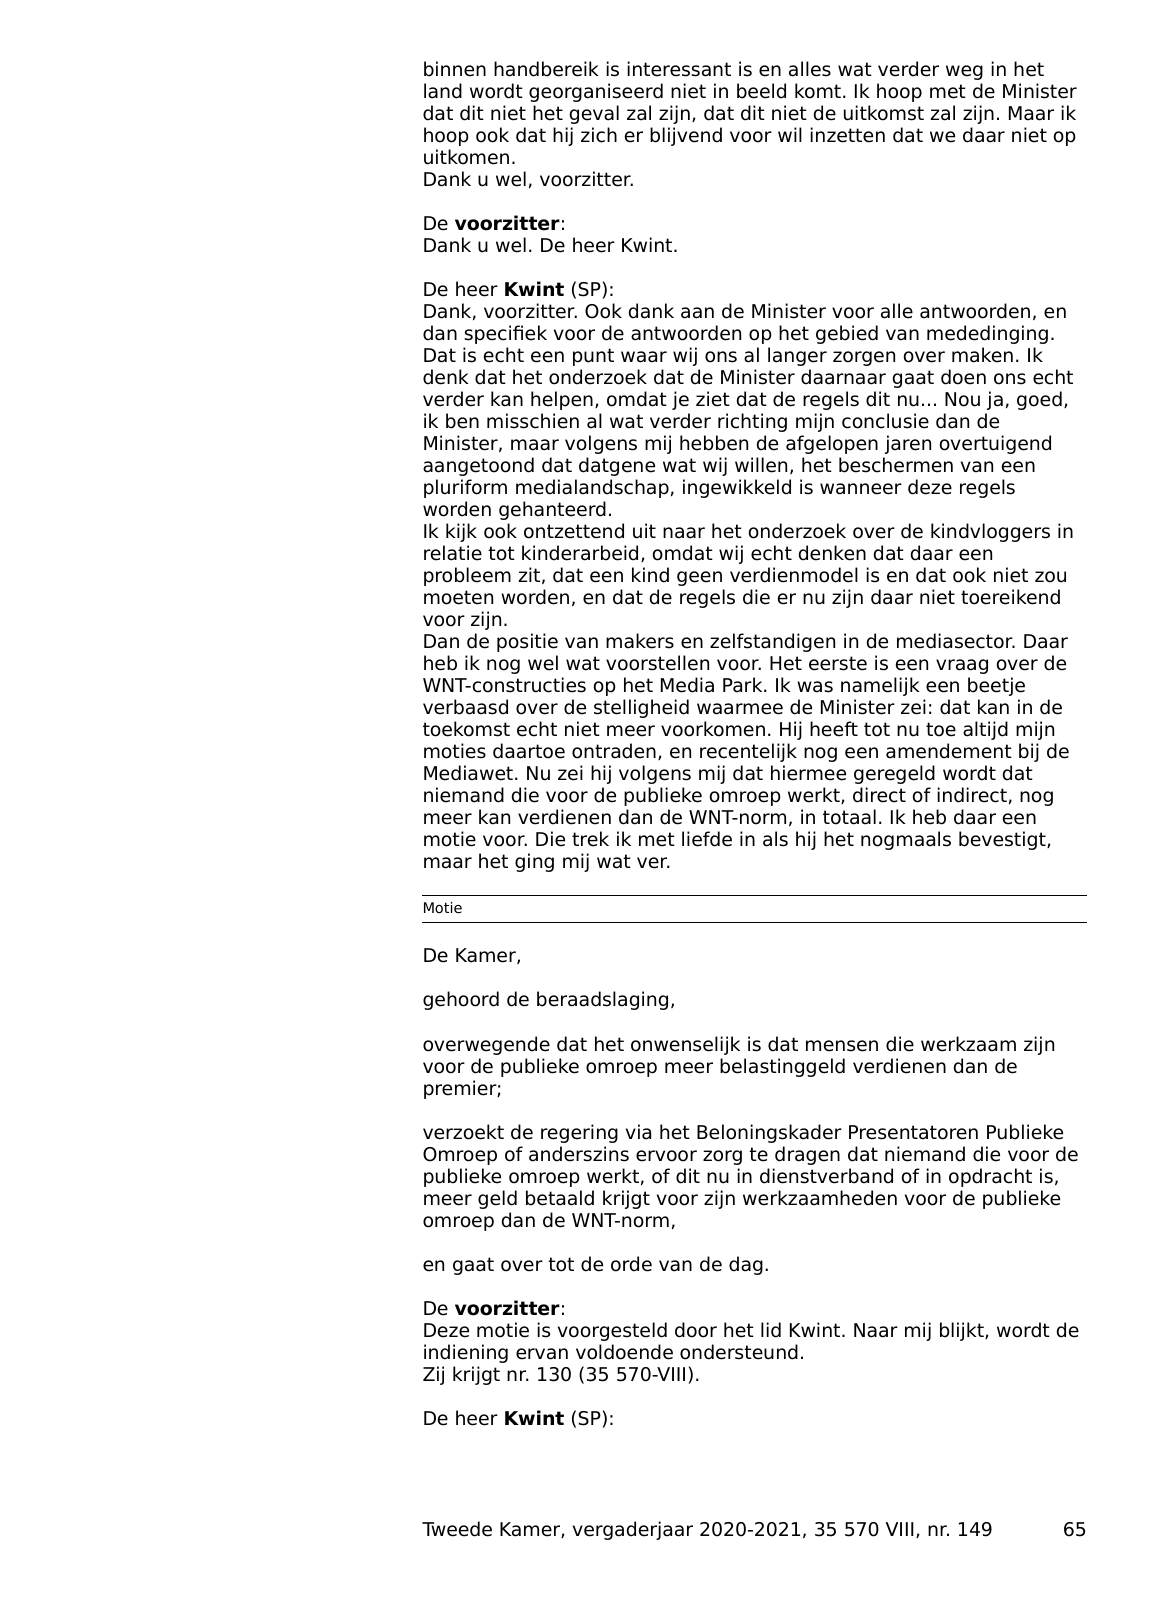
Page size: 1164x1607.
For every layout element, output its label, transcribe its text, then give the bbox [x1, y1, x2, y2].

text Deze motie is voorgesteld door het lid Kwint. Naar mij blijkt, wordt de indiening ervan voldoende ondersteund. [422, 1320, 1087, 1364]
text Dank u wel. De heer Kwint. [422, 235, 1087, 257]
text De voorzitter: [422, 213, 1087, 235]
text De heer Kwint (SP): [422, 1408, 1087, 1430]
table_header Motie [422, 896, 1087, 922]
text Dan de positie van makers en zelfstandigen in de mediasector. Daar heb ik nog wel wat voorstellen voor. Het eerste is een vraag over de WNT-constructies op het Media Park. Ik was namelijk een beetje verbaasd over de stelligheid waarmee de Minister zei: dat kan in de toekomst echt niet meer voorkomen. Hij heeft tot nu toe altijd mijn moties daartoe ontraden, en recentelijk nog een amendement bij de Mediawet. Nu zei hij volgens mij dat hiermee geregeld wordt dat niemand die voor de publieke omroep werkt, direct of indirect, nog meer kan verdienen dan de WNT-norm, in totaal. Ik heb daar een motie voor. Die trek ik met liefde in als hij het nogmaals bevestigt, maar het ging mij wat ver. [422, 631, 1087, 873]
text binnen handbereik is interessant is en alles wat verder weg in het land wordt georganiseerd niet in beeld komt. Ik hoop met de Minister dat dit niet het geval zal zijn, dat dit niet de uitkomst zal zijn. Maar ik hoop ook dat hij zich er blijvend voor wil inzetten dat we daar niet op uitkomen. [422, 59, 1087, 169]
text en gaat over tot de orde van de dag. [422, 1254, 1087, 1276]
text Dank u wel, voorzitter. [422, 169, 1087, 191]
text Ik kijk ook ontzettend uit naar het onderzoek over de kindvloggers in relatie tot kinderarbeid, omdat wij echt denken dat daar een probleem zit, dat een kind geen verdienmodel is en dat ook niet zou moeten worden, en dat de regels die er nu zijn daar niet toereikend voor zijn. [422, 521, 1087, 631]
text overwegende dat het onwenselijk is dat mensen die werkzaam zijn voor de publieke omroep meer belastinggeld verdienen dan de premier; [422, 1033, 1087, 1099]
text gehoord de beraadslaging, [422, 989, 1087, 1011]
text De Kamer, [422, 945, 1087, 967]
text Dank, voorzitter. Ook dank aan de Minister voor alle antwoorden, en dan specifiek voor de antwoorden op het gebied van mededinging. Dat is echt een punt waar wij ons al langer zorgen over maken. Ik denk dat het onderzoek dat de Minister daarnaar gaat doen ons echt verder kan helpen, omdat je ziet dat de regels dit nu... Nou ja, goed, ik ben misschien al wat verder richting mijn conclusie dan de Minister, maar volgens mij hebben de afgelopen jaren overtuigend aangetoond dat datgene wat wij willen, het beschermen van een pluriform medialandschap, ingewikkeld is wanneer deze regels worden gehanteerd. [422, 301, 1087, 521]
text verzoekt de regering via het Beloningskader Presentatoren Publieke Omroep of anderszins ervoor zorg te dragen dat niemand die voor de publieke omroep werkt, of dit nu in dienstverband of in opdracht is, meer geld betaald krijgt voor zijn werkzaamheden voor de publieke omroep dan de WNT-norm, [422, 1122, 1087, 1232]
text De voorzitter: [422, 1298, 1087, 1320]
text De heer Kwint (SP): [422, 279, 1087, 301]
text Zij krijgt nr. 130 (35 570-VIII). [422, 1364, 1087, 1386]
